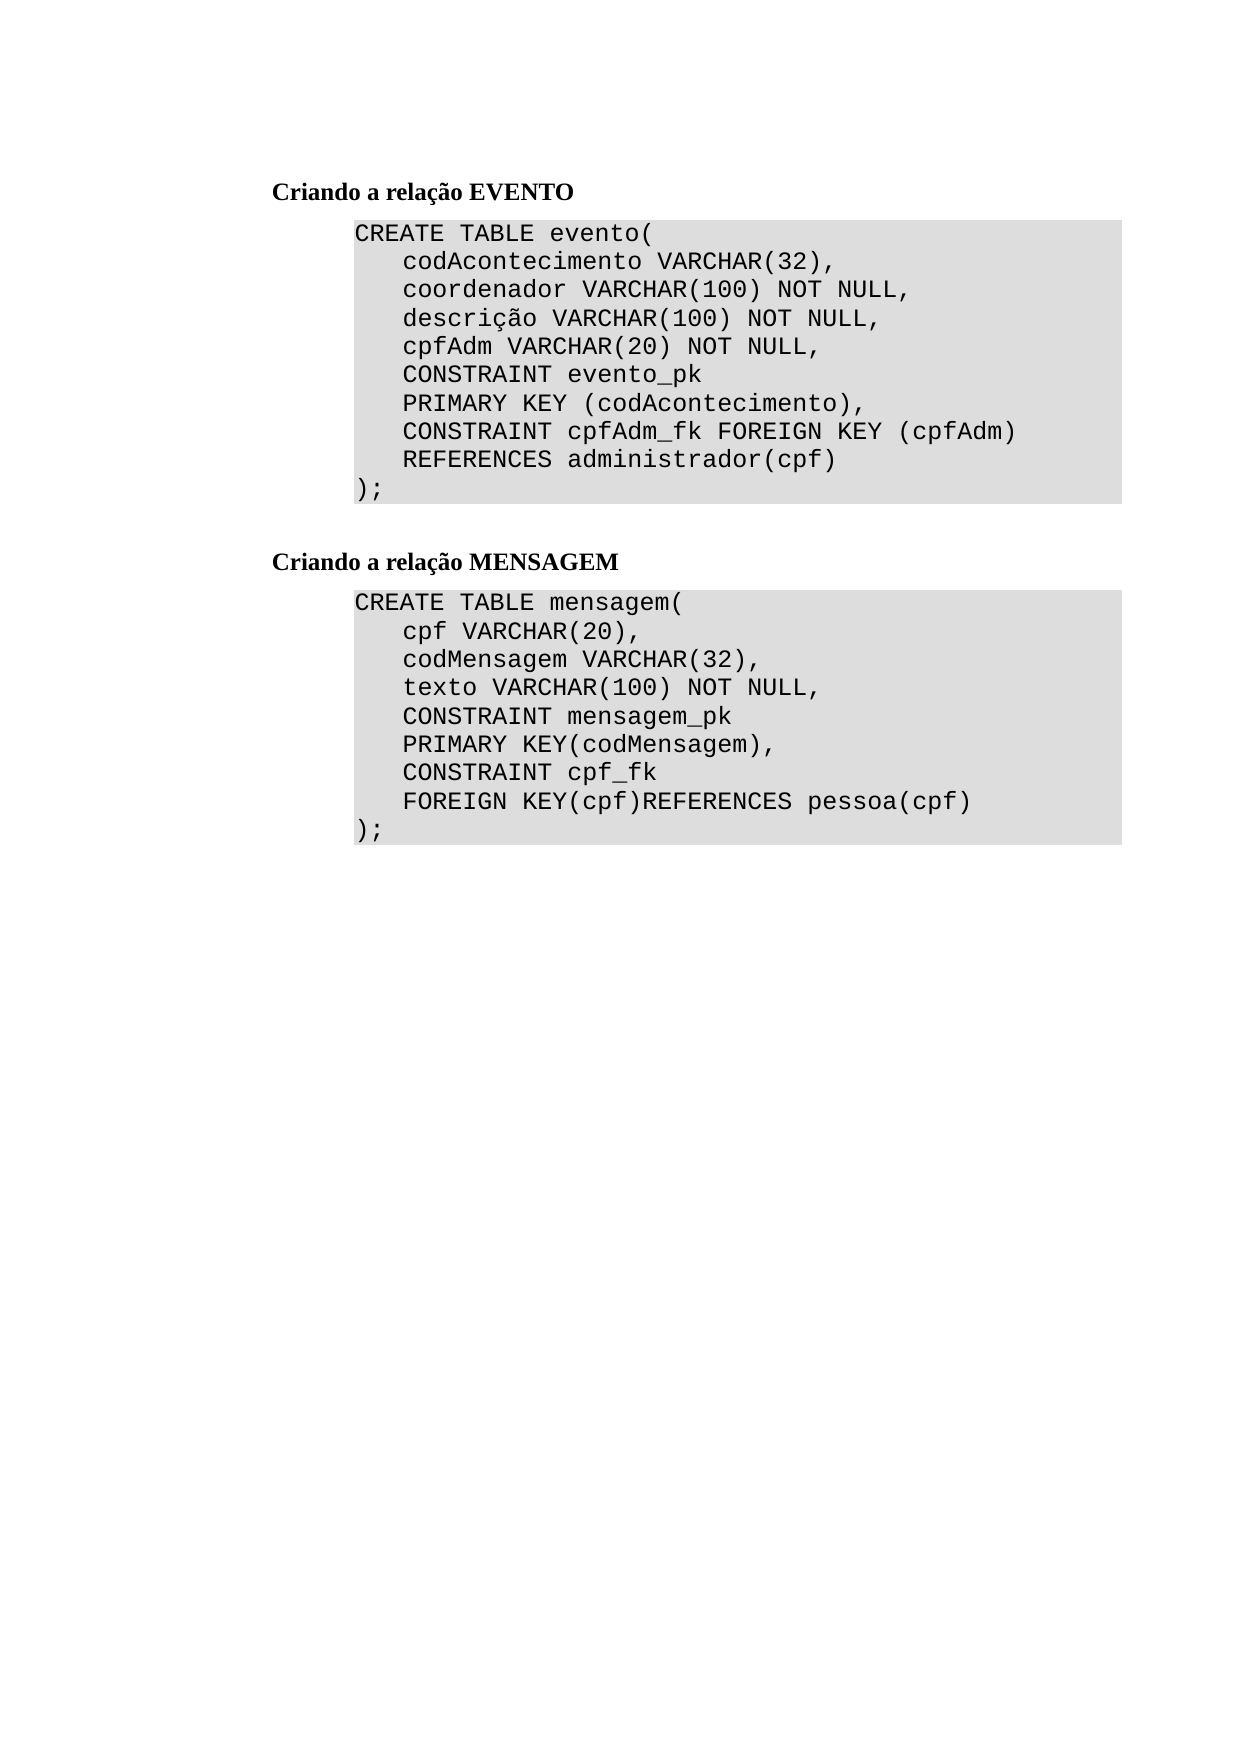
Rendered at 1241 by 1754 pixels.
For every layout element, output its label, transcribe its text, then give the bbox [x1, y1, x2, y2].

text cpf VARCHAR(20), [354, 618, 1122, 647]
text REFERENCES administrador(cpf) ); [354, 447, 1122, 504]
text CONSTRAINT mensagem_pk [354, 703, 1122, 732]
text ); [354, 817, 1122, 845]
text codMensagem VARCHAR(32), [354, 647, 1122, 675]
text CREATE TABLE evento( codAcontecimento VARCHAR(32), coordenador VARCHAR(100) NOT NULL, descrição VARCHAR(100) NOT NULL, cpfAdm VARCHAR(20) NOT NULL, CONSTRAINT evento_pk [354, 220, 1122, 390]
text Criando a relação EVENTO [177, 177, 1122, 206]
text CONSTRAINT cpf_fk [354, 760, 1122, 788]
text Criando a relação MENSAGEM [177, 547, 1122, 576]
text PRIMARY KEY(codMensagem), [354, 732, 1122, 760]
text texto VARCHAR(100) NOT NULL, [354, 675, 1122, 703]
text FOREIGN KEY(cpf)REFERENCES pessoa(cpf) [354, 788, 1122, 817]
text PRIMARY KEY (codAcontecimento), CONSTRAINT cpfAdm_fk FOREIGN KEY (cpfAdm) [354, 390, 1122, 447]
text CREATE TABLE mensagem( [354, 590, 1122, 618]
